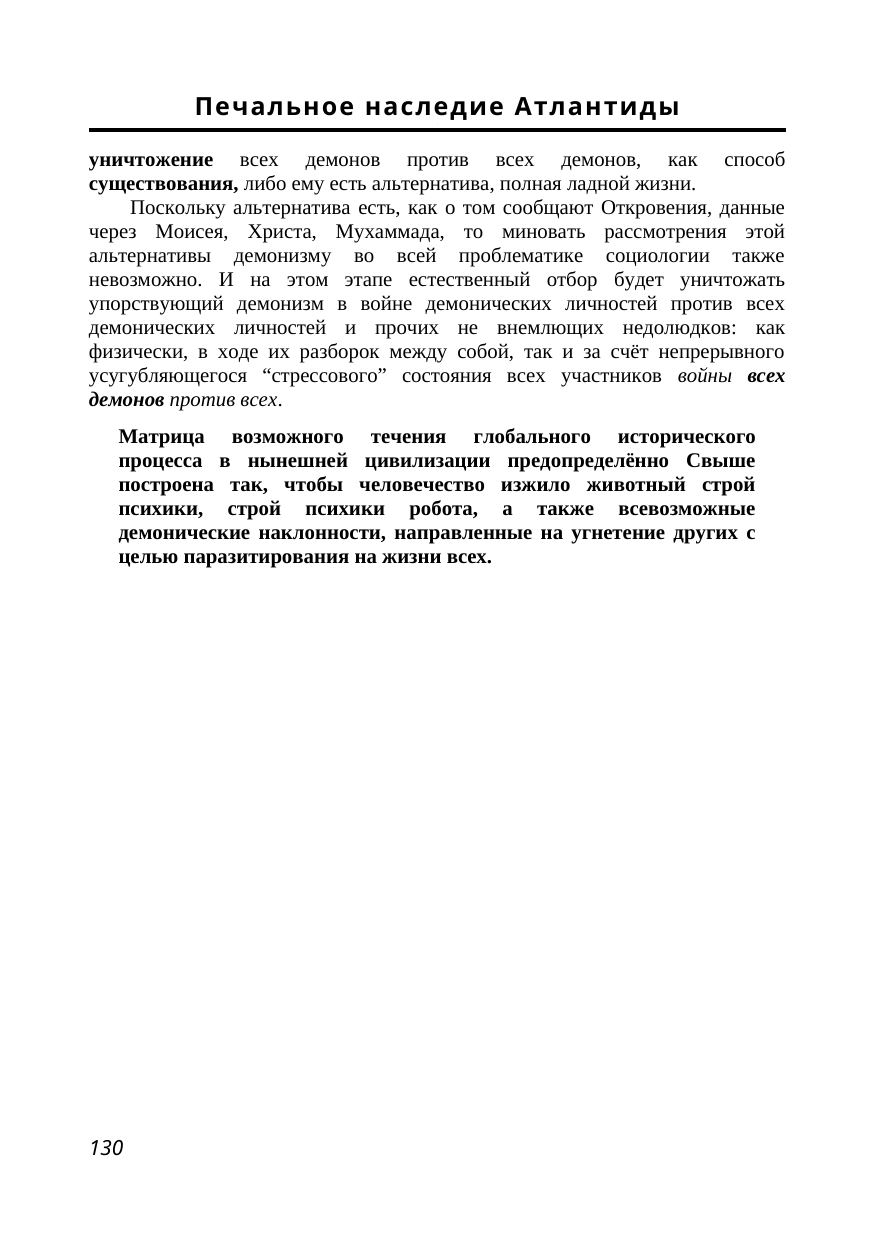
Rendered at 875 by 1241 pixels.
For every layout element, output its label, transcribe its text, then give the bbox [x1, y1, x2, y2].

text Поскольку альтернатива есть, как о том сообщают Откровения, данные через Моисея, Христа, Мухаммада, то миновать рассмотрения этой альтернативы демонизму во всей проблематике социологии также невозможно. И на этом этапе естественный отбор будет уничтожать упорствующий демонизм в войне демонических личностей против всех демонических личностей и прочих не внемлющих недолюдков: как физически, в ходе их разборок между собой, так и за счёт непрерывного усугубляющегося “стрессового” состояния всех участников войны всех демонов против всех. [89, 194, 786, 411]
text Матрица возможного течения глобального исторического процесса в нынешней цивилизации предопределённо Свыше построена так, чтобы человечество изжило животный строй психики, строй психики робота, а также всевозможные демонические наклонности, направленные на угнетение других с целью паразитирования на жизни всех. [118, 424, 756, 568]
text уничтожение всех демонов против всех демонов, как способ существования, либо ему есть альтернатива, полная ладной жизни. [89, 146, 786, 194]
